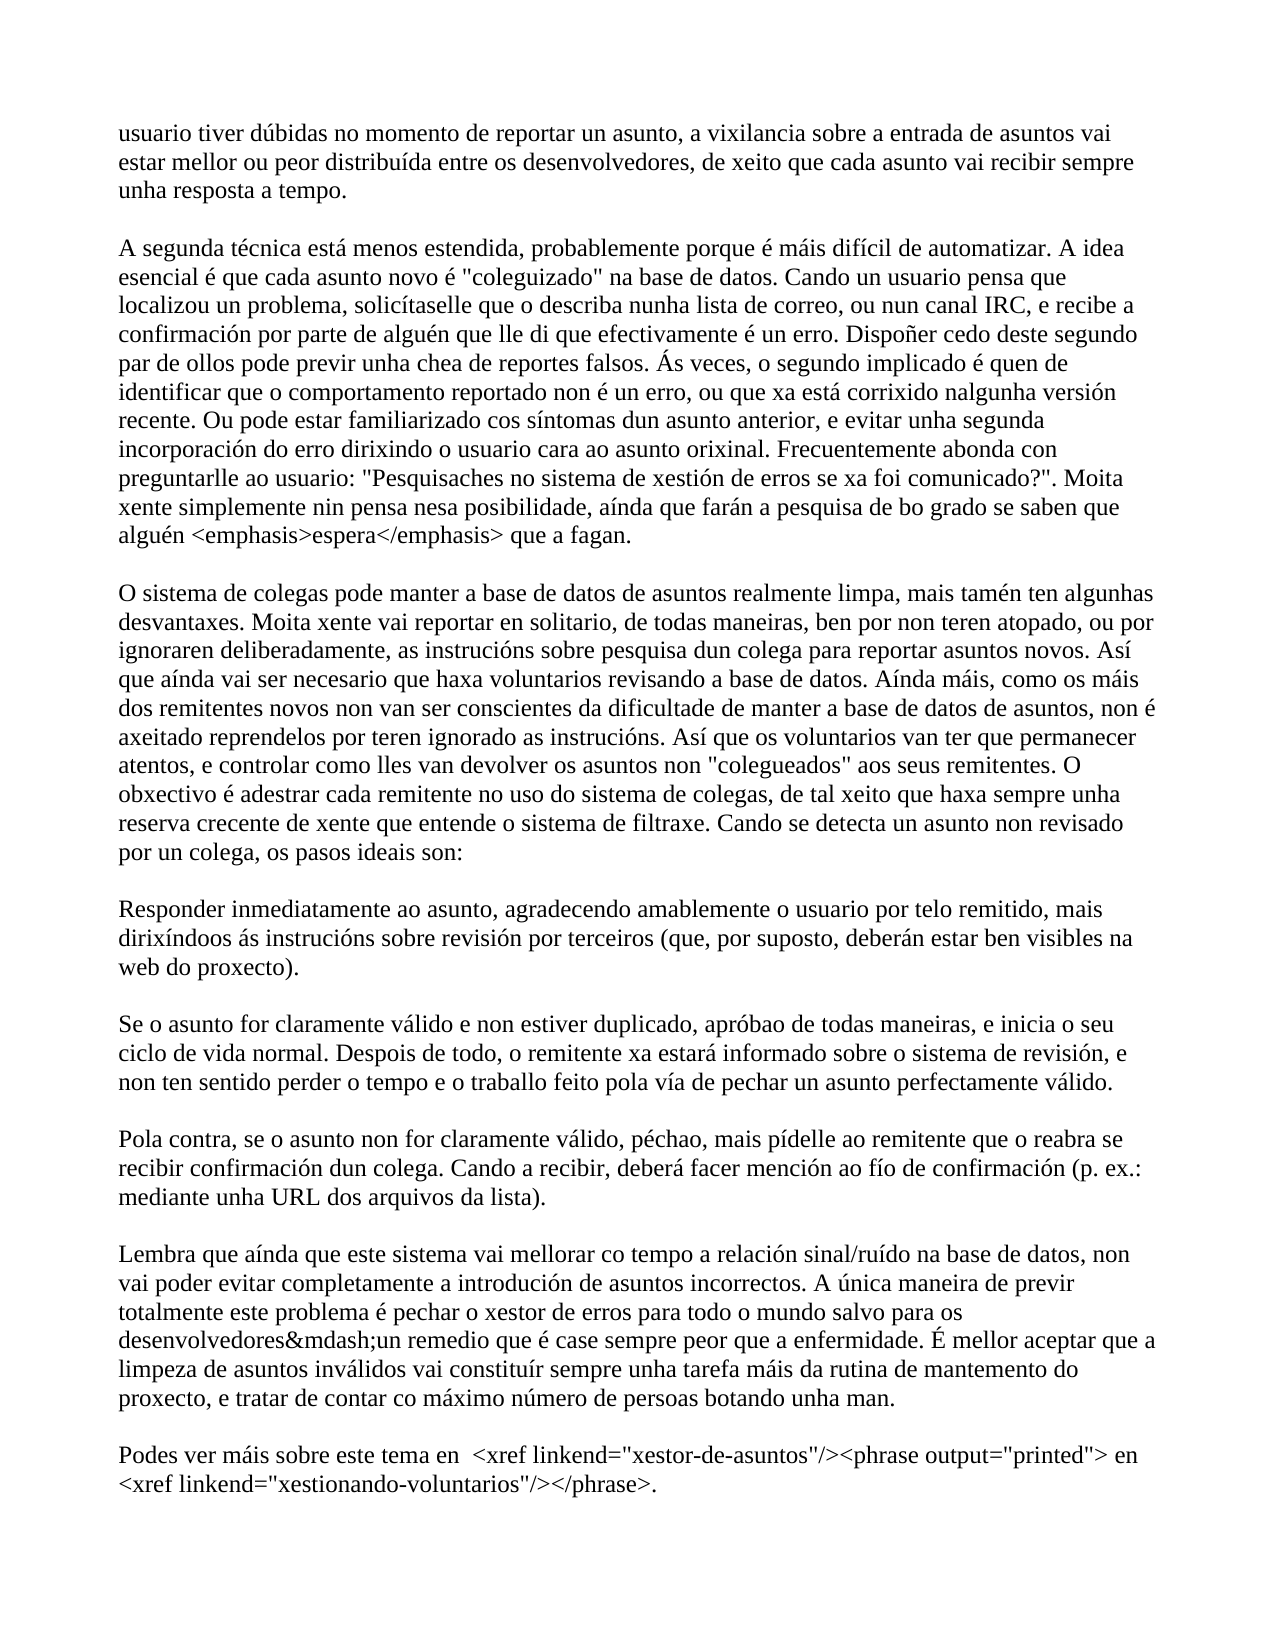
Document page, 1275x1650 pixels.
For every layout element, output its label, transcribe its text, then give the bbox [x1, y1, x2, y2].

text Responder inmediatamente ao asunto, agradecendo amablemente o usuario por telo remitido, mais dirixíndoos ás instrucións sobre revisión por terceiros (que, por suposto, deberán estar ben visibles na web do proxecto). [118, 894, 1157, 981]
text usuario tiver dúbidas no momento de reportar un asunto, a vixilancia sobre a entrada de asuntos vai estar mellor ou peor distribuída entre os desenvolvedores, de xeito que cada asunto vai recibir sempre unha resposta a tempo. [118, 118, 1157, 204]
text O sistema de colegas pode manter a base de datos de asuntos realmente limpa, mais tamén ten algunhas desvantaxes. Moita xente vai reportar en solitario, de todas maneiras, ben por non teren atopado, ou por ignoraren deliberadamente, as instrucións sobre pesquisa dun colega para reportar asuntos novos. Así que aínda vai ser necesario que haxa voluntarios revisando a base de datos. Aínda máis, como os máis dos remitentes novos non van ser conscientes da dificultade de manter a base de datos de asuntos, non é axeitado reprendelos por teren ignorado as instrucións. Así que os voluntarios van ter que permanecer atentos, e controlar como lles van devolver os asuntos non "colegueados" aos seus remitentes. O obxectivo é adestrar cada remitente no uso do sistema de colegas, de tal xeito que haxa sempre unha reserva crecente de xente que entende o sistema de filtraxe. Cando se detecta un asunto non revisado por un colega, os pasos ideais son: [118, 578, 1157, 866]
text Pola contra, se o asunto non for claramente válido, péchao, mais pídelle ao remitente que o reabra se recibir confirmación dun colega. Cando a recibir, deberá facer mención ao fío de confirmación (p. ex.: mediante unha URL dos arquivos da lista). [118, 1124, 1157, 1211]
text Lembra que aínda que este sistema vai mellorar co tempo a relación sinal/ruído na base de datos, non vai poder evitar completamente a introdución de asuntos incorrectos. A única maneira de previr totalmente este problema é pechar o xestor de erros para todo o mundo salvo para os desenvolvedores&mdash;un remedio que é case sempre peor que a enfermidade. É mellor aceptar que a limpeza de asuntos inválidos vai constituír sempre unha tarefa máis da rutina de mantemento do proxecto, e tratar de contar co máximo número de persoas botando unha man. [118, 1239, 1157, 1412]
text A segunda técnica está menos estendida, probablemente porque é máis difícil de automatizar. A idea esencial é que cada asunto novo é "coleguizado" na base de datos. Cando un usuario pensa que localizou un problema, solicítaselle que o describa nunha lista de correo, ou nun canal IRC, e recibe a confirmación por parte de alguén que lle di que efectivamente é un erro. Dispoñer cedo deste segundo par de ollos pode previr unha chea de reportes falsos. Ás veces, o segundo implicado é quen de identificar que o comportamento reportado non é un erro, ou que xa está corrixido nalgunha versión recente. Ou pode estar familiarizado cos síntomas dun asunto anterior, e evitar unha segunda incorporación do erro dirixindo o usuario cara ao asunto orixinal. Frecuentemente abonda con preguntarlle ao usuario: "Pesquisaches no sistema de xestión de erros se xa foi comunicado?". Moita xente simplemente nin pensa nesa posibilidade, aínda que farán a pesquisa de bo grado se saben que alguén <emphasis>espera</emphasis> que a fagan. [118, 233, 1157, 549]
text Se o asunto for claramente válido e non estiver duplicado, apróbao de todas maneiras, e inicia o seu ciclo de vida normal. Despois de todo, o remitente xa estará informado sobre o sistema de revisión, e non ten sentido perder o tempo e o traballo feito pola vía de pechar un asunto perfectamente válido. [118, 1009, 1157, 1096]
text Podes ver máis sobre este tema en <xref linkend="xestor-de-asuntos"/><phrase output="printed"> en <xref linkend="xestionando-voluntarios"/></phrase>. [118, 1441, 1157, 1498]
